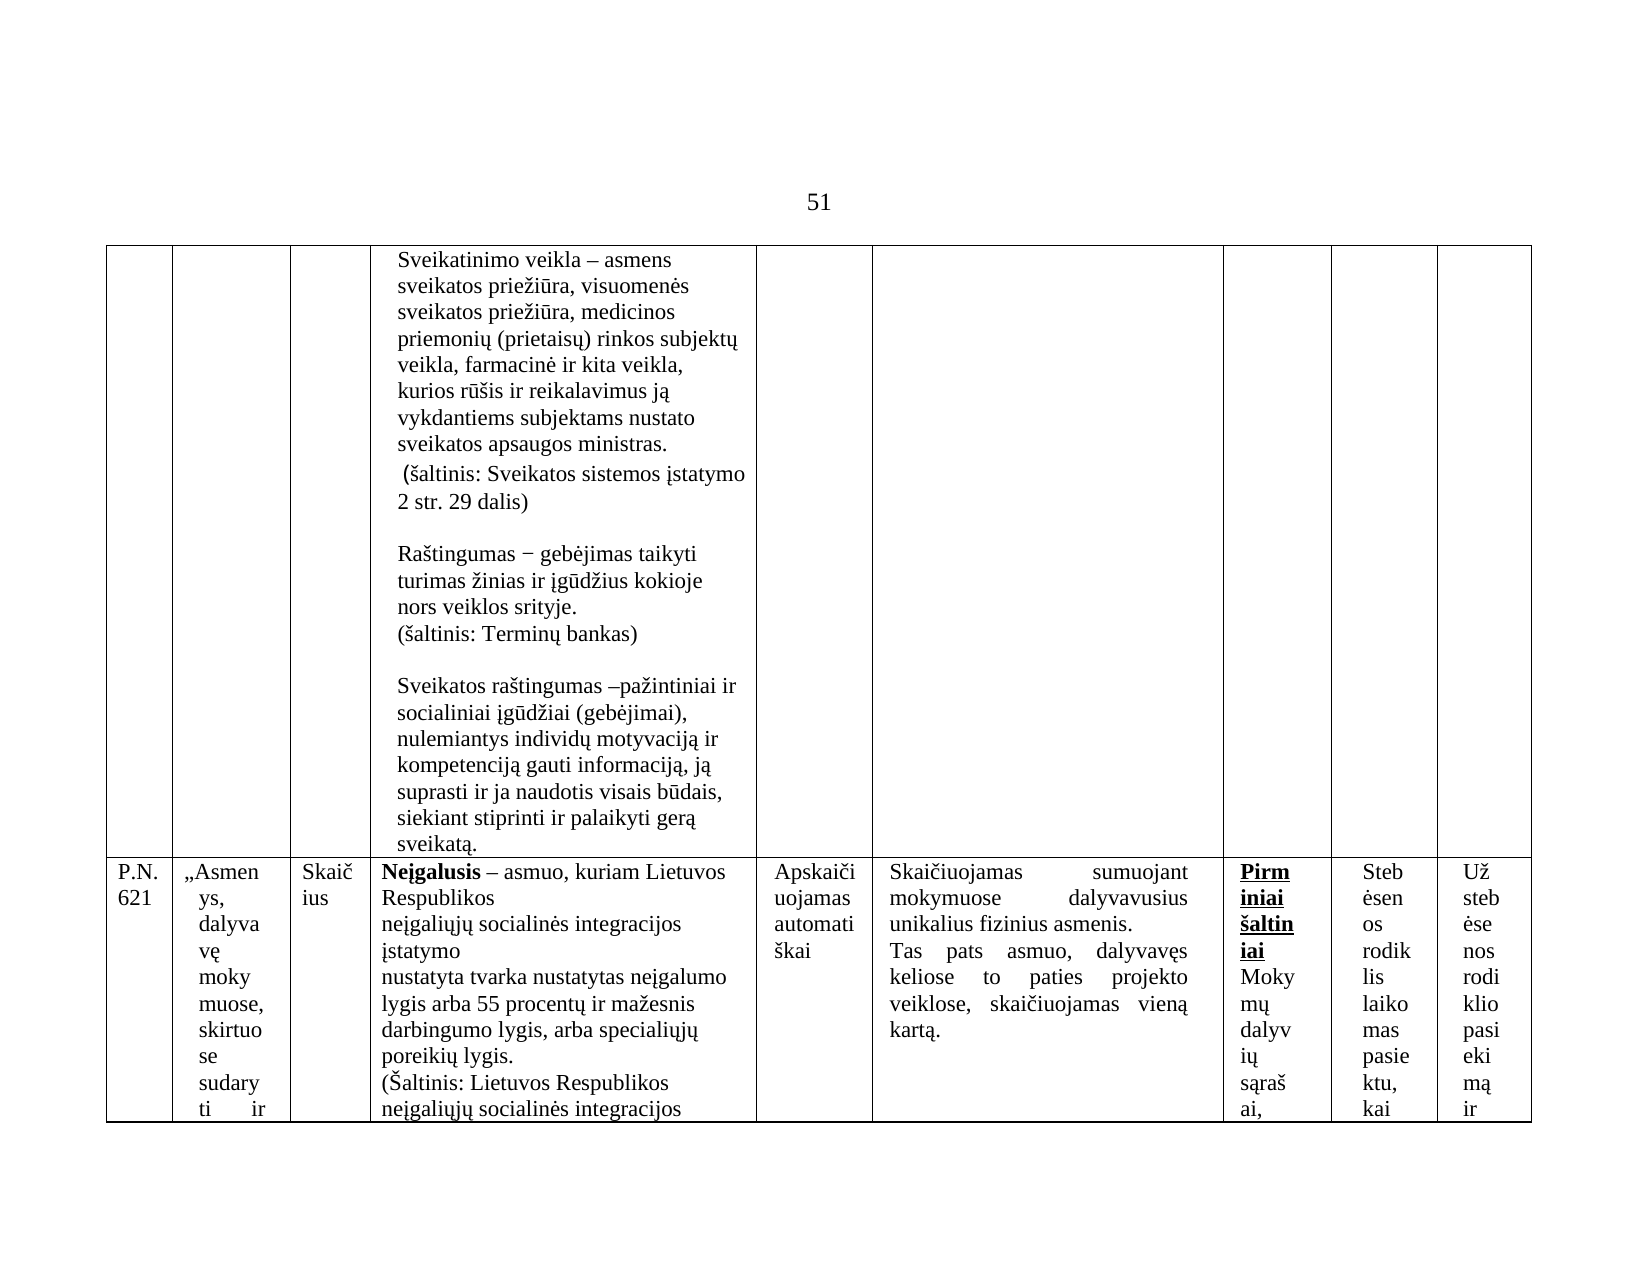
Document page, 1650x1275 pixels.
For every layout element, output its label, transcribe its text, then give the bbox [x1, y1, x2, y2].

table_cell Neįgalusis – asmuo, kuriam Lietuvos Respublikos neįgaliųjų socialinės integracijos įstatymo nustatyta tvarka nustatytas neįgalumo lygis arba 55 procentų ir mažesnis darbingumo lygis, arba specialiųjų poreikių lygis. (Šaltinis: Lietuvos Respublikos neįgaliųjų socialinės integracijos [371, 858, 756, 1121]
table_cell „Asmenys, dalyvavę mokymuose, skirtuose sudaryti ir [173, 858, 290, 1121]
table_cell Skaičiuojamas sumuojant mokymuose dalyvavusius unikalius fizinius asmenis. Tas pats asmuo, dalyvavęs keliose to paties projekto veiklose, skaičiuojamas vieną kartą. [873, 858, 1223, 1121]
table_cell [107, 246, 172, 857]
table_cell [1332, 246, 1437, 857]
table_cell Skaičius [291, 858, 370, 1121]
table_cell [1438, 246, 1531, 857]
table_cell Apskaičiuojamas automatiškai [757, 858, 872, 1121]
table_cell [291, 246, 370, 857]
table_cell [757, 246, 872, 857]
table_cell [173, 246, 290, 857]
table_cell [873, 246, 1223, 857]
table_cell Pirminiai šaltiniai Mokymų dalyvių sąrašai, [1224, 858, 1331, 1121]
table_cell Už stebėsenos rodiklio pasiekimą ir [1438, 858, 1531, 1121]
table_cell P.N. 621 [107, 858, 172, 1121]
table_cell [1224, 246, 1331, 857]
table_cell Stebėsenos rodiklis laikomas pasiektu, kai [1332, 858, 1437, 1121]
table_cell Sveikatinimo veikla – asmens sveikatos priežiūra, visuomenės sveikatos priežiūra, medicinos priemonių (prietaisų) rinkos subjektų veikla, farmacinė ir kita veikla, kurios rūšis ir reikalavimus ją vykdantiems subjektams nustato sveikatos apsaugos ministras. (šaltinis: Sveikatos sistemos įstatymo 2 str. 29 dalis) Raštingumas − gebėjimas taikyti turimas žinias ir įgūdžius kokioje nors veiklos srityje. (šaltinis: Terminų bankas) Sveikatos raštingumas –pažintiniai ir socialiniai įgūdžiai (gebėjimai), nulemiantys individų motyvaciją ir kompetenciją gauti informaciją, ją suprasti ir ja naudotis visais būdais, siekiant stiprinti ir palaikyti gerą sveikatą. [371, 246, 756, 857]
